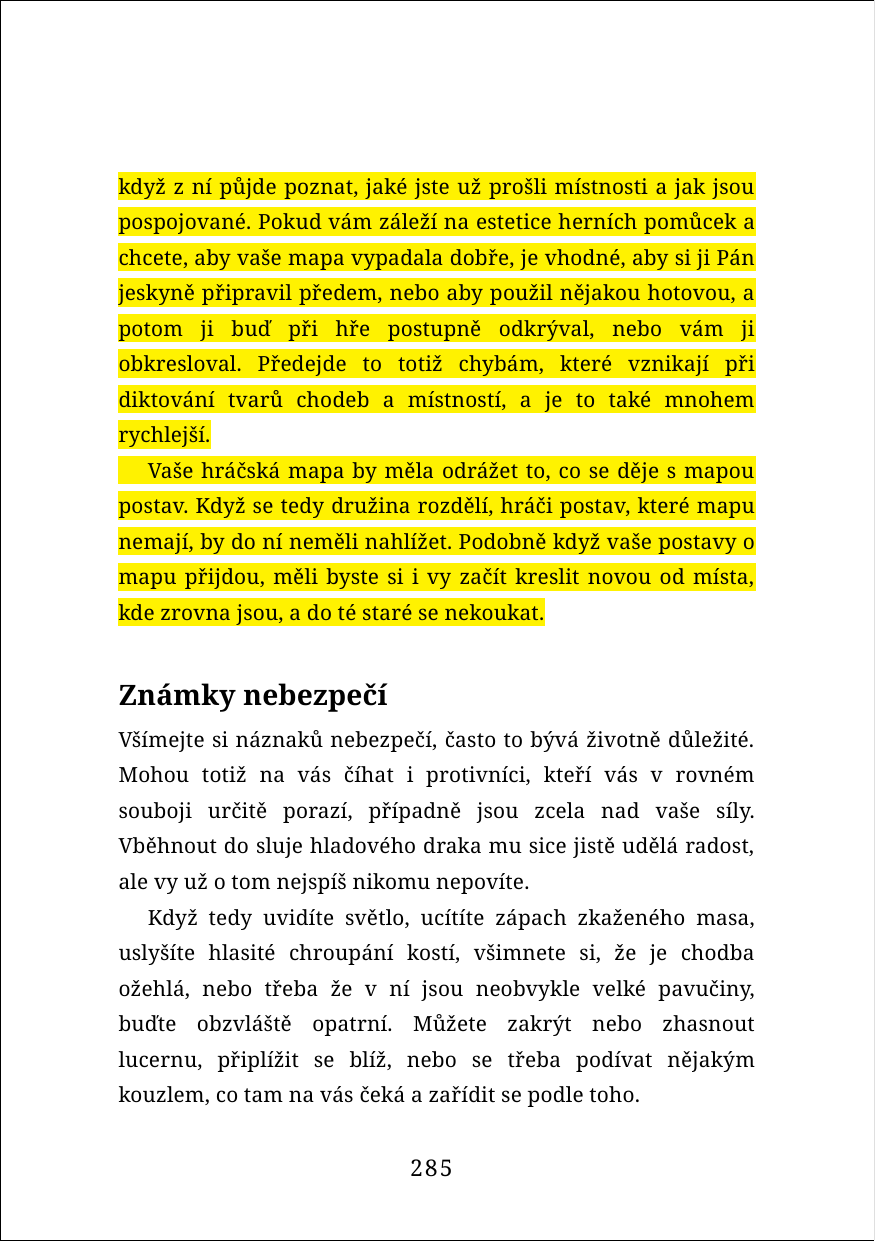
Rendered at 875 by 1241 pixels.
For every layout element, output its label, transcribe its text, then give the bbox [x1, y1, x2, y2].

text Všímejte si náznaků nebezpečí, často to bývá životně důležité. Mohou totiž na vás číhat i protivníci, kteří vás v rovném souboji určitě porazí, případně jsou zcela nad vaše síly. Vběhnout do sluje hladového draka mu sice jistě udělá radost, ale vy už o tom nejspíš nikomu nepovíte. Když tedy uvidíte světlo, ucítíte zápach zkaženého masa, uslyšíte hlasité chroupání kostí, všimnete si, že je chodba ožehlá, nebo třeba že v ní jsou neobvykle velké pavučiny, buďte obzvláště opatrní. Můžete zakrýt nebo zhasnout lucernu, připlížit se blíž, nebo se třeba podívat nějakým kouzlem, co tam na vás čeká a zařídit se podle toho. [118, 725, 756, 1109]
subtitle Známky nebezpečí [118, 675, 756, 713]
text když z ní půjde poznat, jaké jste už prošli místnosti a jak jsou pospojované. Pokud vám záleží na estetice herních pomůcek a chcete, aby vaše mapa vypadala dobře, je vhodné, aby si ji Pán jeskyně připravil předem, nebo aby použil nějakou hotovou, a potom ji buď při hře postupně odkrýval, nebo vám ji obkresloval. Předejde to totiž chybám, které vznikají při diktování tvarů chodeb a místností, a je to také mnohem rychlejší. Vaše hráčská mapa by měla odrážet to, co se děje s mapou postav. Když se tedy družina rozdělí, hráči postav, které mapu nemají, by do ní neměli nahlížet. Podobně když vaše postavy o mapu přijdou, měli byste si i vy začít kreslit novou od místa, kde zrovna jsou, a do té staré se nekoukat. [118, 172, 756, 626]
